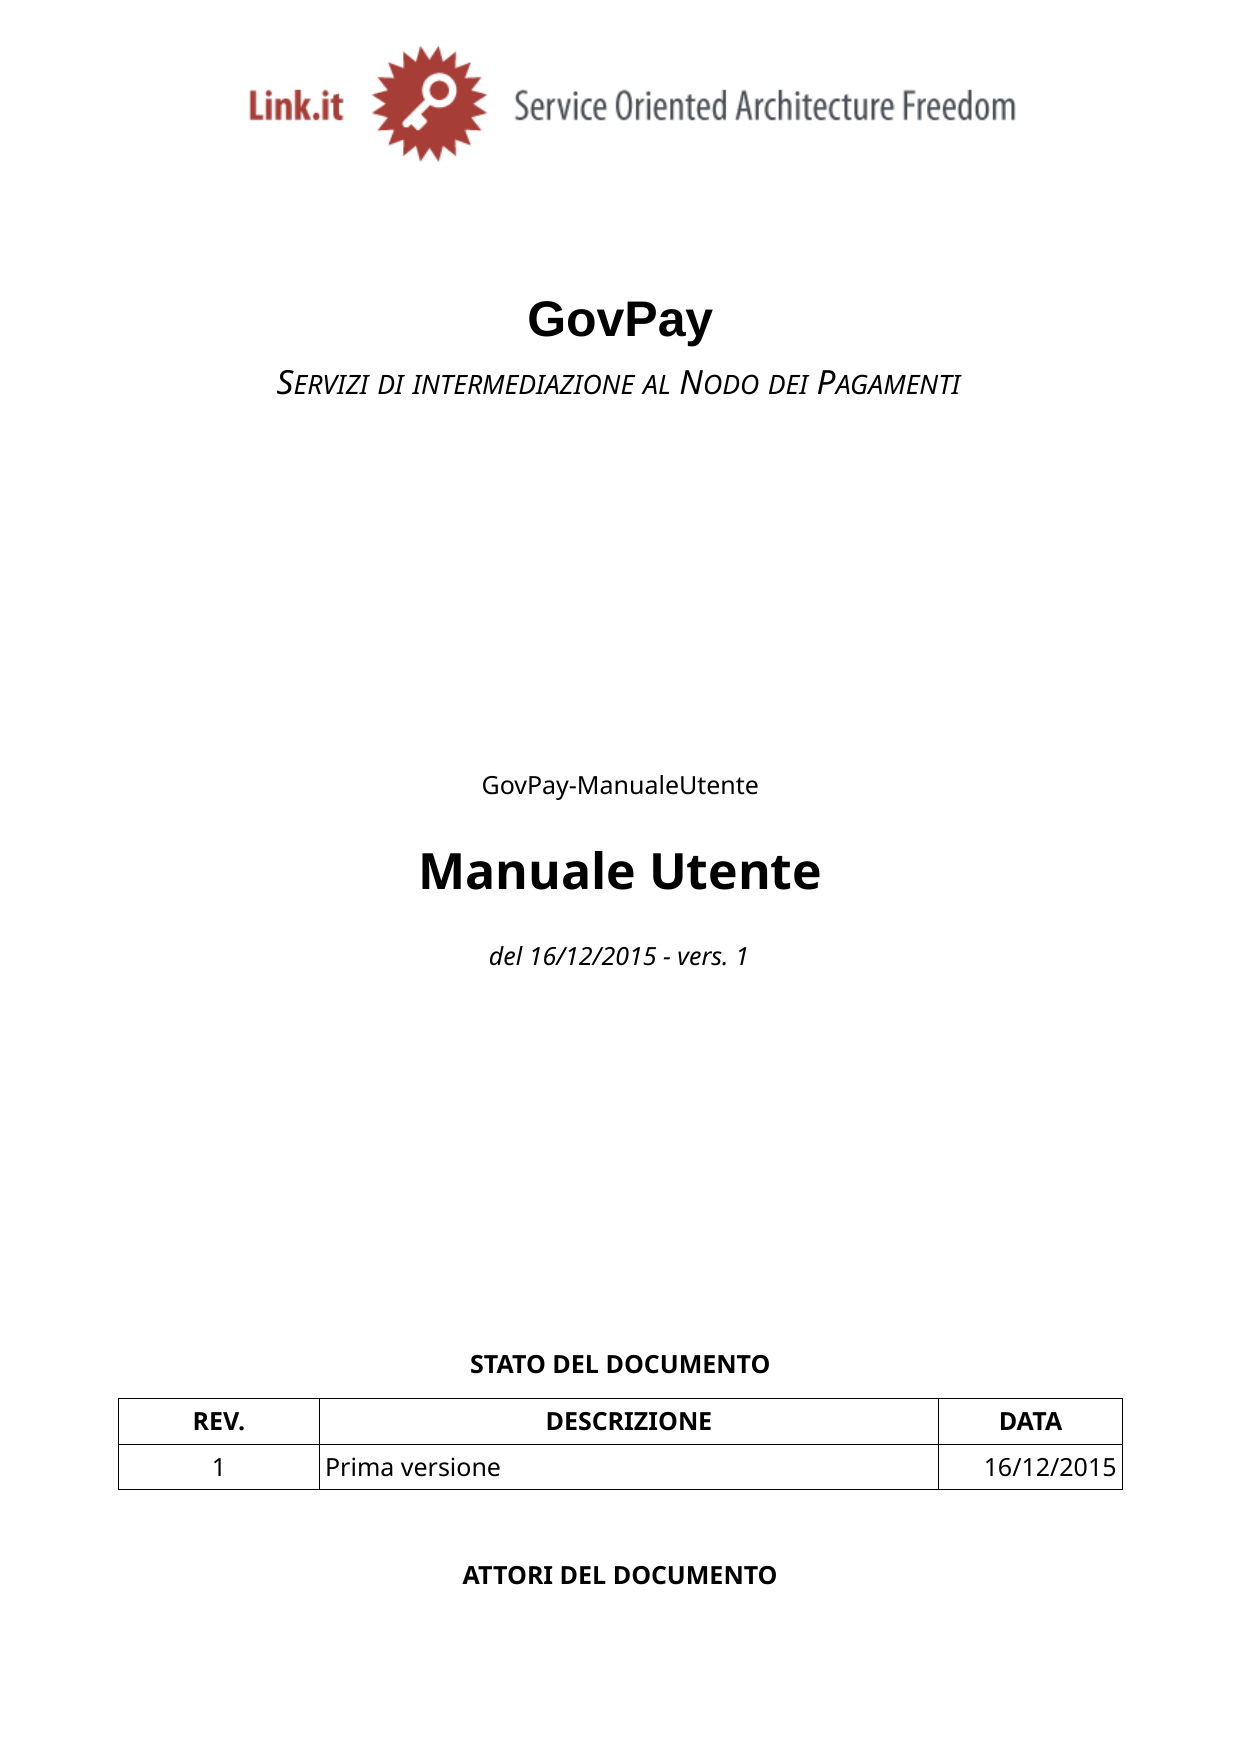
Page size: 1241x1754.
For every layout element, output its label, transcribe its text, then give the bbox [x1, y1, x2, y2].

text STATO DEL DOCUMENTO [118, 1347, 1122, 1381]
table_cell 1 [119, 1445, 319, 1489]
text GovPay-ManualeUtente [118, 768, 1122, 802]
picture [118, 37, 1123, 172]
table_header REV. [119, 1399, 319, 1444]
text ATTORI DEL DOCUMENTO [118, 1558, 1122, 1592]
table_cell Prima versione [320, 1445, 938, 1489]
table_header DESCRIZIONE [320, 1399, 938, 1444]
text del 16/12/2015 - vers. 1 [118, 938, 1122, 972]
subtitle GovPay [118, 289, 1122, 347]
text Servizi di intermediazione al Nodo dei Pagamenti [118, 359, 1122, 404]
table_header DATA [939, 1399, 1122, 1444]
table_cell 16/12/2015 [939, 1445, 1122, 1489]
text Manuale Utente [118, 836, 1122, 904]
